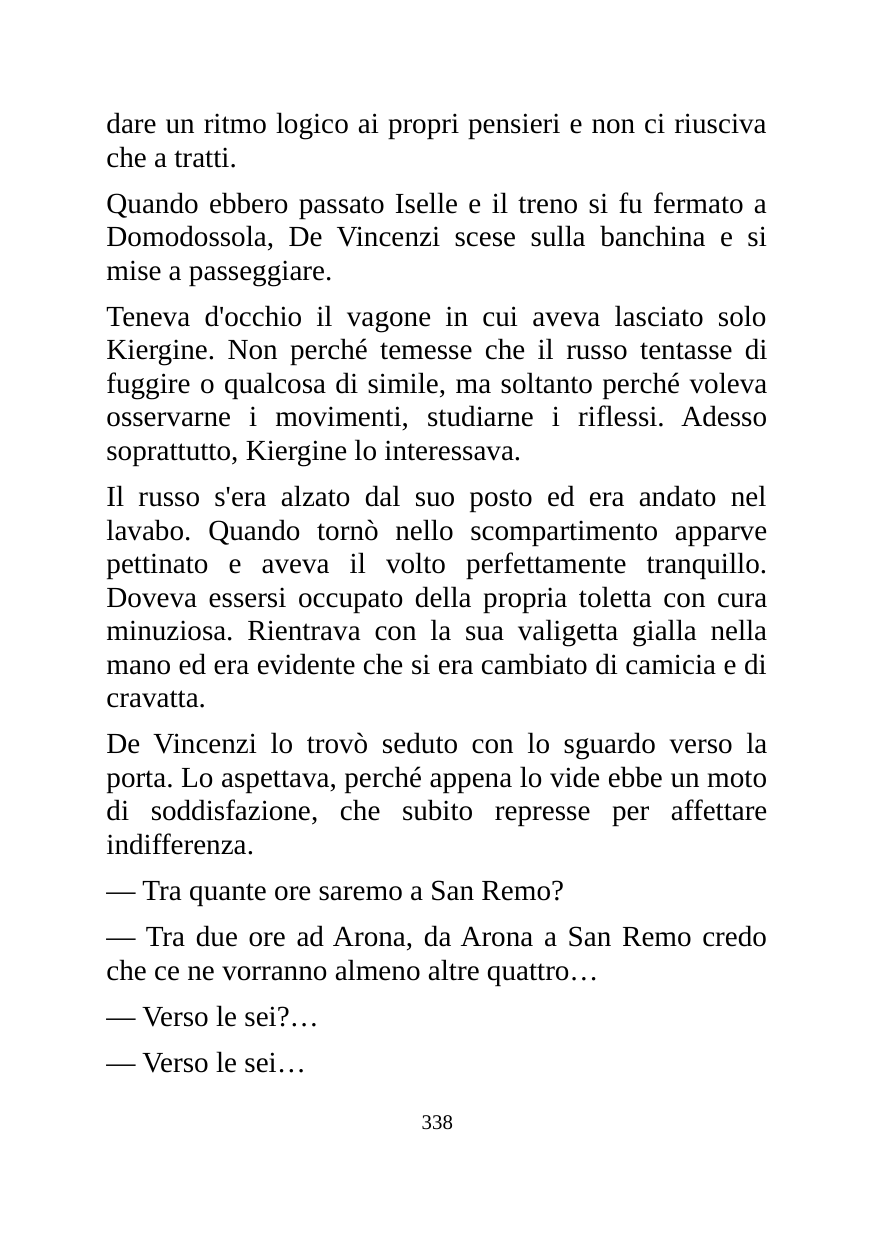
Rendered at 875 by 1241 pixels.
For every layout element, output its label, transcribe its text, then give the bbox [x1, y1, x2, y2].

text Teneva d'occhio il vagone in cui aveva lasciato solo Kiergine. Non perché temesse che il russo tentasse di fuggire o qualcosa di simile, ma soltanto perché voleva osservarne i movimenti, studiarne i riflessi. Adesso soprattutto, Kiergine lo interessava. [106, 299, 768, 467]
text — Tra due ore ad Arona, da Arona a San Remo credo che ce ne vorranno almeno altre quattro… [106, 919, 768, 986]
text — Tra quante ore saremo a San Remo? [106, 873, 768, 907]
text Il russo s'era alzato dal suo posto ed era andato nel lavabo. Quando tornò nello scompartimento apparve pettinato e aveva il volto perfettamente tranquillo. Doveva essersi occupato della propria toletta con cura minuziosa. Rientrava con la sua valigetta gialla nella mano ed era evidente che si era cambiato di camicia e di cravatta. [106, 479, 768, 714]
text — Verso le sei… [106, 1045, 768, 1078]
text — Verso le sei?… [106, 999, 768, 1032]
text Quando ebbero passato Iselle e il treno si fu fermato a Domodossola, De Vincenzi scese sulla banchina e si mise a passeggiare. [106, 186, 768, 286]
text De Vincenzi lo trovò seduto con lo sguardo verso la porta. Lo aspettava, perché appena lo vide ebbe un moto di soddisfazione, che subito represse per affettare indifferenza. [106, 726, 768, 861]
text dare un ritmo logico ai propri pensieri e non ci riusciva che a tratti. [106, 106, 768, 173]
